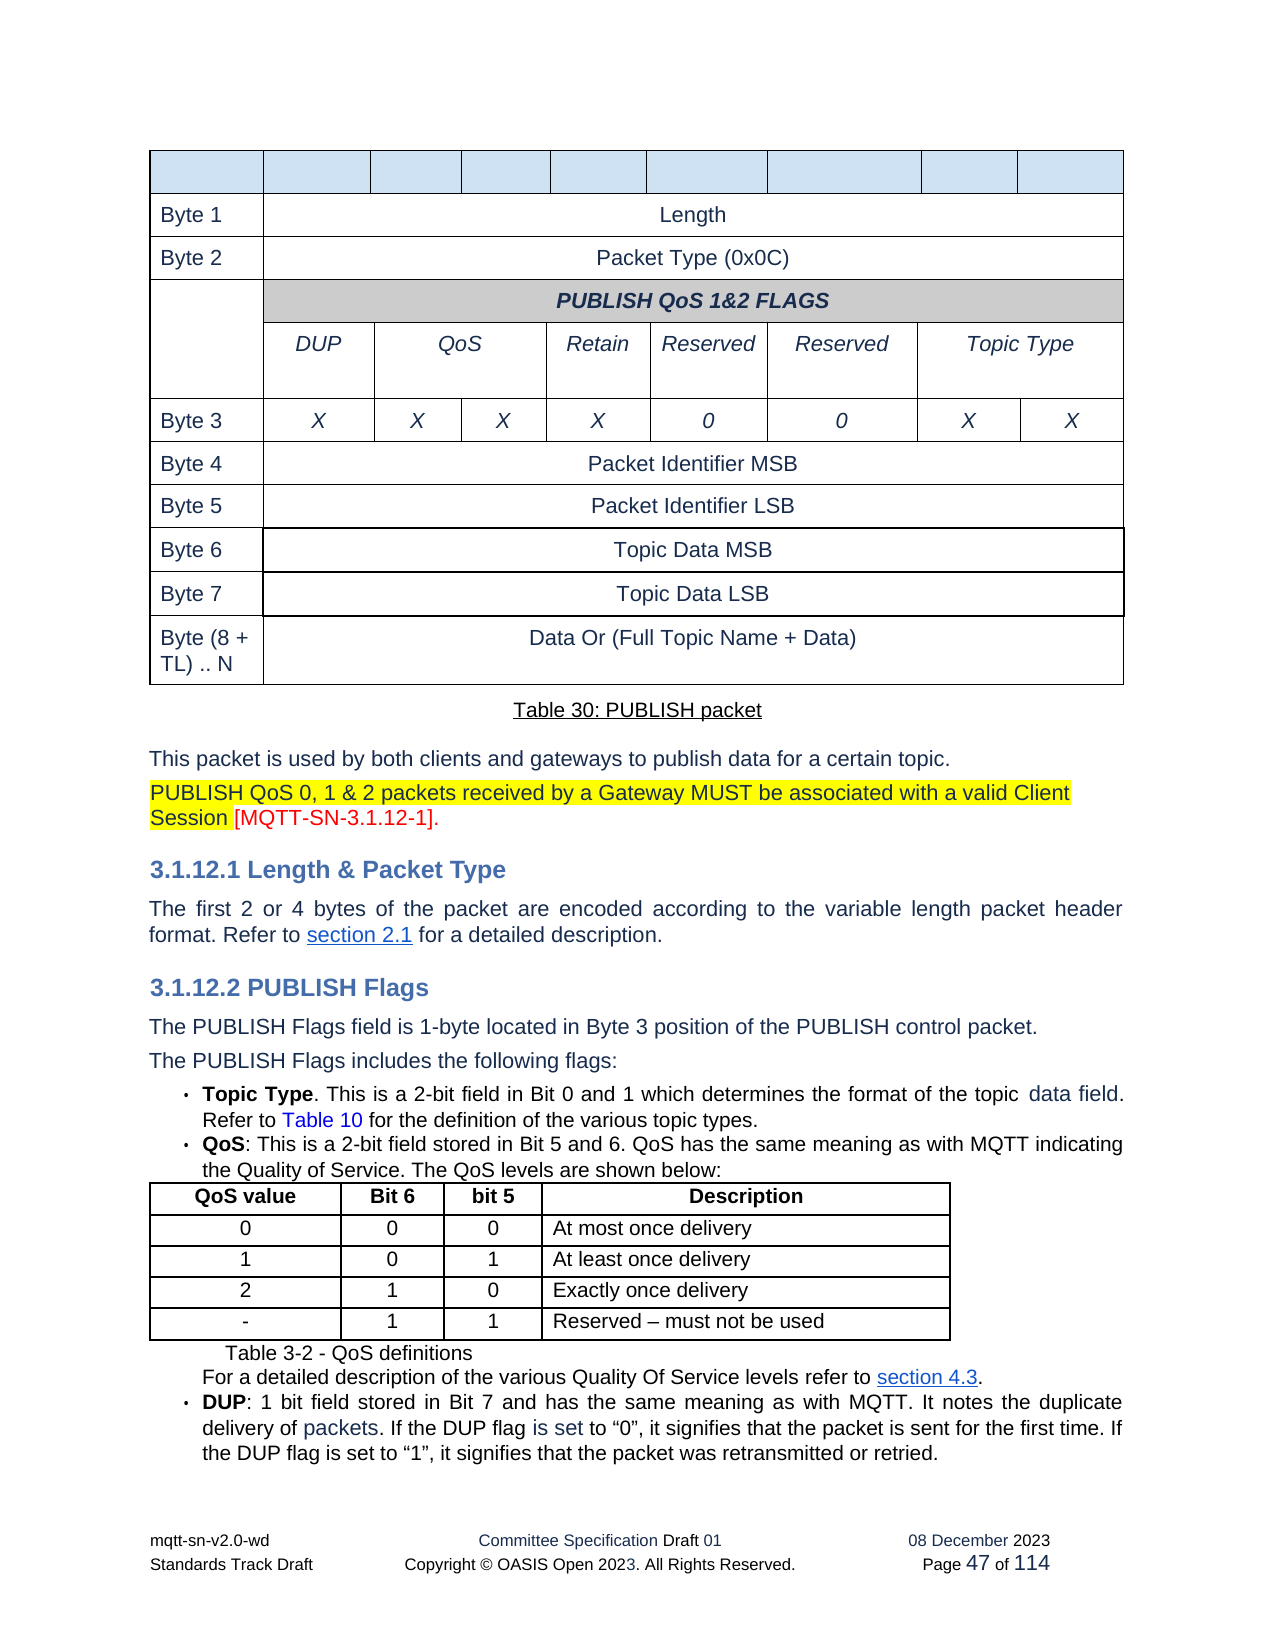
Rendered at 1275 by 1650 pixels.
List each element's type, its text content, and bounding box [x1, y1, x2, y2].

table_cell 0 [342, 1216, 443, 1245]
table_cell Byte 6 [151, 528, 262, 571]
table_cell Exactly once delivery [543, 1278, 949, 1307]
table_cell X [462, 399, 546, 441]
table_cell PUBLISH QoS 1&2 FLAGS [264, 280, 1123, 322]
text The PUBLISH Flags field is 1-byte located in Byte 3 position of the PUBLISH control packet. [148, 1014, 1124, 1039]
table_header [462, 151, 550, 193]
table_cell Retain [547, 323, 650, 398]
table_header Description [543, 1184, 949, 1213]
table_cell Byte 7 [151, 572, 262, 615]
text PUBLISH QoS 0, 1 & 2 packets received by a Gateway MUST be associated with a valid Client Session [MQTT-SN-3.1.12-1]. [150, 779, 1124, 830]
table_cell QoS [375, 323, 546, 398]
table_cell Byte (8 + TL) .. N [151, 616, 263, 684]
table_cell 0 [445, 1216, 541, 1245]
table_cell 0 [342, 1247, 443, 1276]
table_cell 1 [342, 1309, 443, 1338]
table_cell 0 [445, 1278, 541, 1307]
table_cell 0 [151, 1216, 340, 1245]
subtitle 3.1.12.1 Length & Packet Type [150, 855, 1124, 884]
subtitle 3.1.12.2 PUBLISH Flags [150, 973, 1124, 1002]
table_cell Packet Identifier MSB [264, 442, 1123, 484]
list Topic Type. This is a 2-bit field in Bit 0 and 1 which determines the format of the topic data field. Refer to Table 10 for the definition of the various topic types. [181, 1081, 1124, 1132]
table_cell Reserved [768, 323, 917, 398]
table_cell At least once delivery [543, 1247, 949, 1276]
table_header [371, 151, 461, 193]
table_cell - [151, 1309, 340, 1338]
table_header [264, 151, 370, 193]
table_cell Byte 2 [151, 237, 263, 279]
table_cell X [918, 399, 1020, 441]
table_cell X [1021, 399, 1123, 441]
table_cell Byte 4 [151, 442, 263, 484]
table_cell Packet Identifier LSB [264, 485, 1123, 527]
table_cell Topic Data MSB [264, 529, 1123, 571]
table_cell Data Or (Full Topic Name + Data) [264, 617, 1123, 684]
table_cell Byte 5 [151, 485, 263, 527]
table_header [768, 151, 921, 193]
table_cell 1 [342, 1278, 443, 1307]
table_cell 2 [151, 1278, 340, 1307]
text The first 2 or 4 bytes of the packet are encoded according to the variable length packet header format. Refer to section 2.1 for a detailed description. [148, 896, 1124, 947]
table_cell 1 [445, 1309, 541, 1338]
text For a detailed description of the various Quality Of Service levels refer to section 4.3. [202, 1365, 1124, 1389]
text The PUBLISH Flags includes the following flags: [148, 1048, 1124, 1073]
table_cell [151, 280, 263, 398]
list QoS: This is a 2-bit field stored in Bit 5 and 6. QoS has the same meaning as with MQTT indicating the Quality of Service. The QoS levels are shown below: [181, 1132, 1124, 1182]
table_cell At most once delivery [543, 1216, 949, 1245]
table_cell Reserved – must not be used [543, 1309, 949, 1338]
table_header [922, 151, 1017, 193]
list DUP: 1 bit field stored in Bit 7 and has the same meaning as with MQTT. It notes the duplicate delivery of packets. If the DUP flag is set to “0”, it signifies that the packet is sent for the first time. If the DUP flag is set to “1”, it signifies that the packet was retransmitted or retried. [181, 1390, 1124, 1465]
table_header [647, 151, 767, 193]
table_cell Packet Type (0x0C) [264, 237, 1123, 279]
table_cell X [264, 399, 374, 441]
table_header [551, 151, 646, 193]
text Table 30: PUBLISH packet [150, 697, 1125, 721]
table_cell Topic Type [918, 323, 1123, 398]
table_header bit 5 [445, 1184, 541, 1213]
table_cell 0 [768, 399, 917, 441]
table_cell 1 [151, 1247, 340, 1276]
table_cell Byte 1 [151, 194, 263, 236]
table_header QoS value [151, 1184, 340, 1213]
table_header [1018, 151, 1123, 193]
table_cell Topic Data LSB [264, 573, 1123, 615]
table_cell X [547, 399, 650, 441]
table_cell Length [264, 194, 1123, 236]
text Table 3‑2 - QoS definitions [225, 1341, 1124, 1364]
table_header [151, 151, 263, 193]
table_cell 0 [651, 399, 767, 441]
table_cell DUP [264, 323, 374, 398]
table_cell Reserved [651, 323, 767, 398]
table_cell X [375, 399, 461, 441]
table_header Bit 6 [342, 1184, 443, 1213]
table_cell 1 [445, 1247, 541, 1276]
table_cell Byte 3 [151, 399, 263, 441]
text This packet is used by both clients and gateways to publish data for a certain topic. [148, 746, 1124, 771]
